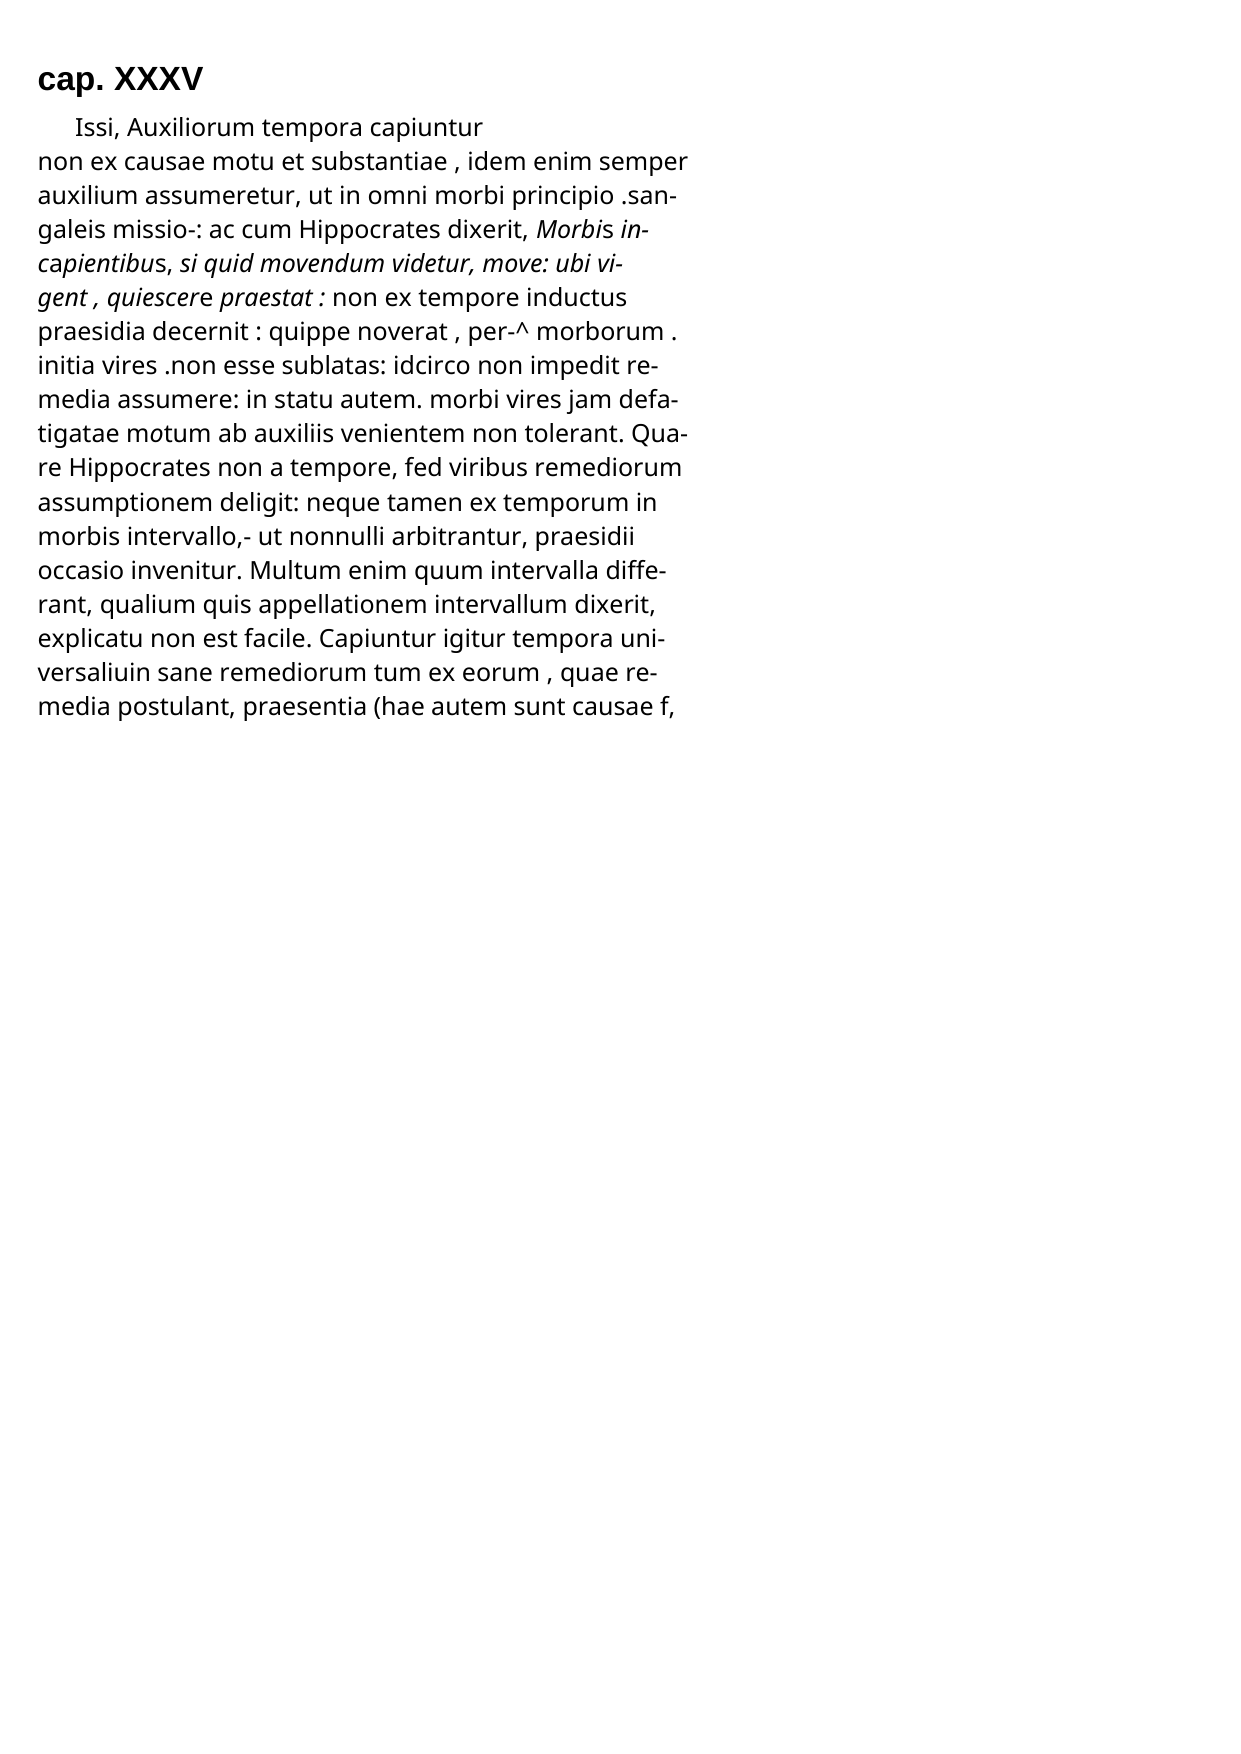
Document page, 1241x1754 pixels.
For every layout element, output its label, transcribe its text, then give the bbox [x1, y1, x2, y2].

subtitle cap. XXXV [37, 58, 1203, 97]
text Issi, Auxiliorum tempora capiuntur non ex causae motu et substantiae , idem enim semper auxilium assumeretur, ut in omni morbi principio .san- galeis missio-: ac cum Hippocrates dixerit, Morbis in- capientibus, si quid movendum videtur, move: ubi vi- gent , quiescere praestat : non ex tempore inductus praesidia decernit : quippe noverat , per-^ morborum . initia vires .non esse sublatas: idcirco non impedit re- media assumere: in statu autem. morbi vires jam defa- tigatae motum ab auxiliis venientem non tolerant. Qua- re Hippocrates non a tempore, fed viribus remediorum assumptionem deligit: neque tamen ex temporum in morbis intervallo,- ut nonnulli arbitrantur, praesidii occasio invenitur. Multum enim quum intervalla diffe- rant, qualium quis appellationem intervallum dixerit, explicatu non est facile. Capiuntur igitur tempora uni- versaliuin sane remediorum tum ex eorum , quae re- media postulant, praesentia (hae autem sunt causae f, [37, 109, 1203, 723]
